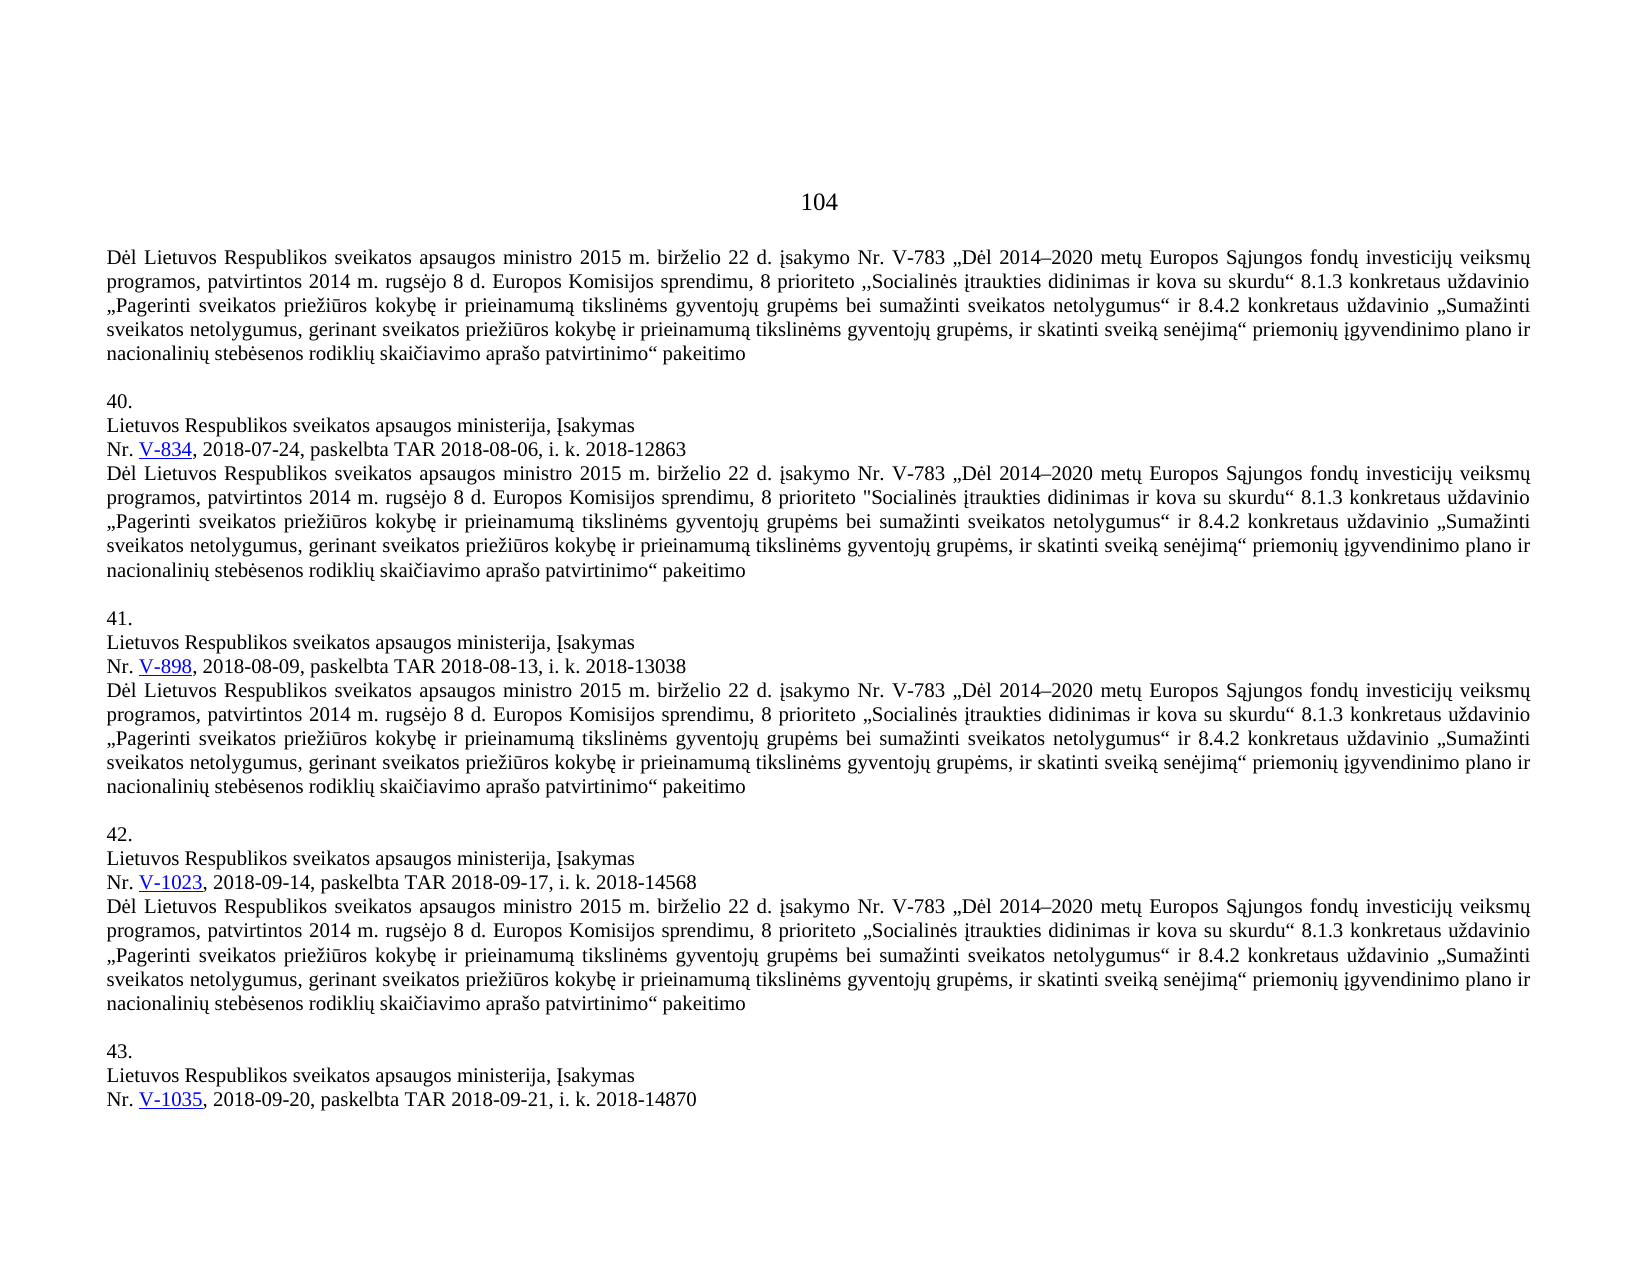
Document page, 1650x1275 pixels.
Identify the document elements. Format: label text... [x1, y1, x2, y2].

text 40. [106, 389, 1532, 413]
text Nr. V-1023, 2018-09-14, paskelbta TAR 2018-09-17, i. k. 2018-14568 [106, 870, 1532, 894]
text Dėl Lietuvos Respublikos sveikatos apsaugos ministro 2015 m. birželio 22 d. įsakymo Nr. V-783 „Dėl 2014–2020 metų Europos Sąjungos fondų investicijų veiksmų programos, patvirtintos 2014 m. rugsėjo 8 d. Europos Komisijos sprendimu, 8 prioriteto „Socialinės įtraukties didinimas ir kova su skurdu“ 8.1.3 konkretaus uždavinio „Pagerinti sveikatos priežiūros kokybę ir prieinamumą tikslinėms gyventojų grupėms bei sumažinti sveikatos netolygumus“ ir 8.4.2 konkretaus uždavinio „Sumažinti sveikatos netolygumus, gerinant sveikatos priežiūros kokybę ir prieinamumą tikslinėms gyventojų grupėms, ir skatinti sveiką senėjimą“ priemonių įgyvendinimo plano ir nacionalinių stebėsenos rodiklių skaičiavimo aprašo patvirtinimo“ pakeitimo [106, 894, 1532, 1015]
text Dėl Lietuvos Respublikos sveikatos apsaugos ministro 2015 m. birželio 22 d. įsakymo Nr. V-783 „Dėl 2014–2020 metų Europos Sąjungos fondų investicijų veiksmų programos, patvirtintos 2014 m. rugsėjo 8 d. Europos Komisijos sprendimu, 8 prioriteto "Socialinės įtraukties didinimas ir kova su skurdu“ 8.1.3 konkretaus uždavinio „Pagerinti sveikatos priežiūros kokybę ir prieinamumą tikslinėms gyventojų grupėms bei sumažinti sveikatos netolygumus“ ir 8.4.2 konkretaus uždavinio „Sumažinti sveikatos netolygumus, gerinant sveikatos priežiūros kokybę ir prieinamumą tikslinėms gyventojų grupėms, ir skatinti sveiką senėjimą“ priemonių įgyvendinimo plano ir nacionalinių stebėsenos rodiklių skaičiavimo aprašo patvirtinimo“ pakeitimo [106, 461, 1532, 582]
text Nr. V-1035, 2018-09-20, paskelbta TAR 2018-09-21, i. k. 2018-14870 [106, 1087, 1532, 1111]
text Lietuvos Respublikos sveikatos apsaugos ministerija, Įsakymas [106, 846, 1532, 870]
text 43. [106, 1039, 1532, 1063]
text Nr. V-834, 2018-07-24, paskelbta TAR 2018-08-06, i. k. 2018-12863 [106, 437, 1532, 461]
text Dėl Lietuvos Respublikos sveikatos apsaugos ministro 2015 m. birželio 22 d. įsakymo Nr. V-783 „Dėl 2014–2020 metų Europos Sąjungos fondų investicijų veiksmų programos, patvirtintos 2014 m. rugsėjo 8 d. Europos Komisijos sprendimu, 8 prioriteto „Socialinės įtraukties didinimas ir kova su skurdu“ 8.1.3 konkretaus uždavinio „Pagerinti sveikatos priežiūros kokybę ir prieinamumą tikslinėms gyventojų grupėms bei sumažinti sveikatos netolygumus“ ir 8.4.2 konkretaus uždavinio „Sumažinti sveikatos netolygumus, gerinant sveikatos priežiūros kokybę ir prieinamumą tikslinėms gyventojų grupėms, ir skatinti sveiką senėjimą“ priemonių įgyvendinimo plano ir nacionalinių stebėsenos rodiklių skaičiavimo aprašo patvirtinimo“ pakeitimo [106, 678, 1532, 798]
text Lietuvos Respublikos sveikatos apsaugos ministerija, Įsakymas [106, 413, 1532, 437]
text Lietuvos Respublikos sveikatos apsaugos ministerija, Įsakymas [106, 630, 1532, 654]
text 42. [106, 822, 1532, 846]
text Lietuvos Respublikos sveikatos apsaugos ministerija, Įsakymas [106, 1063, 1532, 1087]
text Nr. V-898, 2018-08-09, paskelbta TAR 2018-08-13, i. k. 2018-13038 [106, 654, 1532, 678]
text Dėl Lietuvos Respublikos sveikatos apsaugos ministro 2015 m. birželio 22 d. įsakymo Nr. V-783 „Dėl 2014–2020 metų Europos Sąjungos fondų investicijų veiksmų programos, patvirtintos 2014 m. rugsėjo 8 d. Europos Komisijos sprendimu, 8 prioriteto ,,Socialinės įtraukties didinimas ir kova su skurdu“ 8.1.3 konkretaus uždavinio „Pagerinti sveikatos priežiūros kokybę ir prieinamumą tikslinėms gyventojų grupėms bei sumažinti sveikatos netolygumus“ ir 8.4.2 konkretaus uždavinio „Sumažinti sveikatos netolygumus, gerinant sveikatos priežiūros kokybę ir prieinamumą tikslinėms gyventojų grupėms, ir skatinti sveiką senėjimą“ priemonių įgyvendinimo plano ir nacionalinių stebėsenos rodiklių skaičiavimo aprašo patvirtinimo“ pakeitimo [106, 245, 1532, 365]
text 41. [106, 606, 1532, 630]
